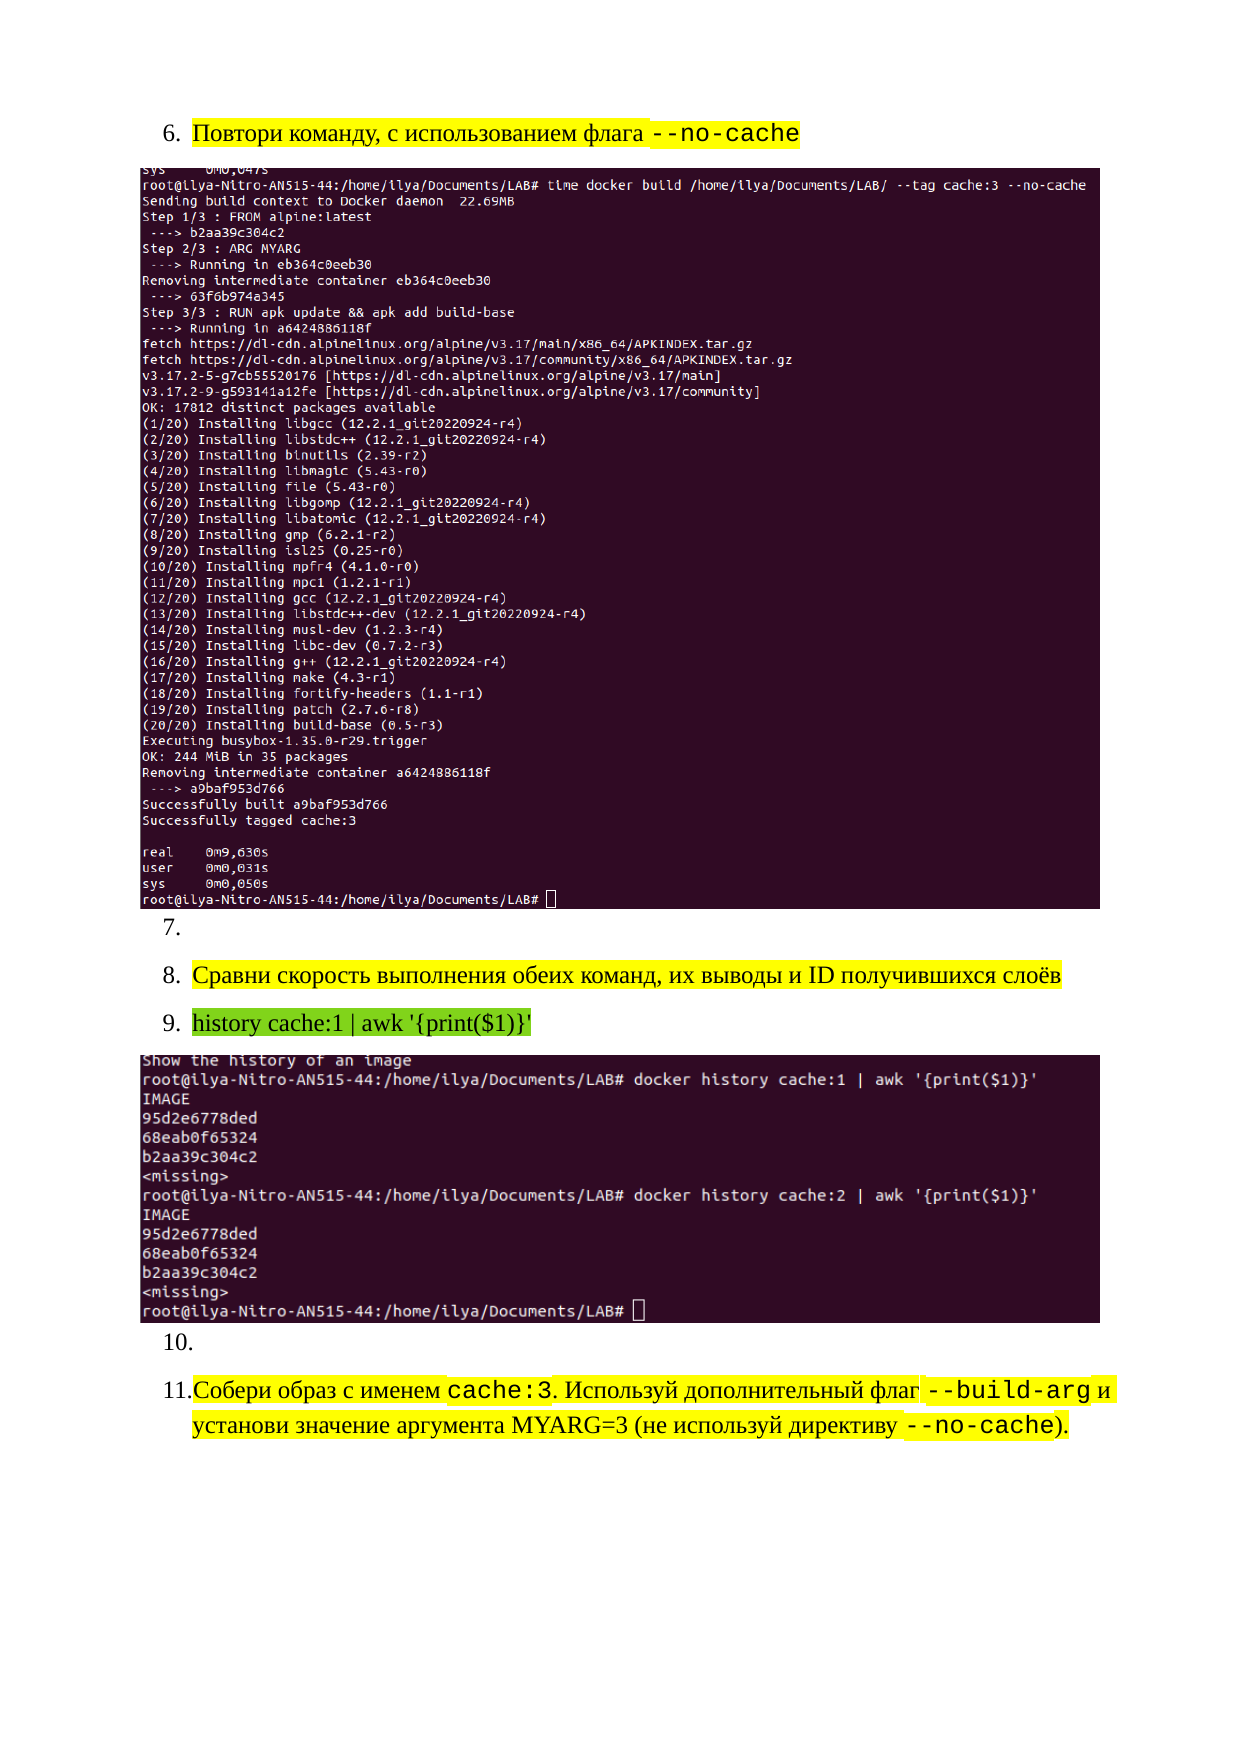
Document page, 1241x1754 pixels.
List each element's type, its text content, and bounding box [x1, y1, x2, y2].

picture [140, 1055, 1100, 1323]
list Собери образ с именем cache:3. Используй дополнительный флаг --build-arg и установи значение аргумента MYARG=3 (не используй директиву --no-cache). [162, 1375, 1122, 1441]
list Повтори команду, с использованием флага --no-cache [162, 118, 1122, 149]
picture [140, 168, 1100, 909]
list Сравни скорость выполнения обеих команд, их выводы и ID получившихся слоёв [162, 960, 1122, 989]
list history cache:1 | awk '{print($1)}' [162, 1008, 1122, 1036]
